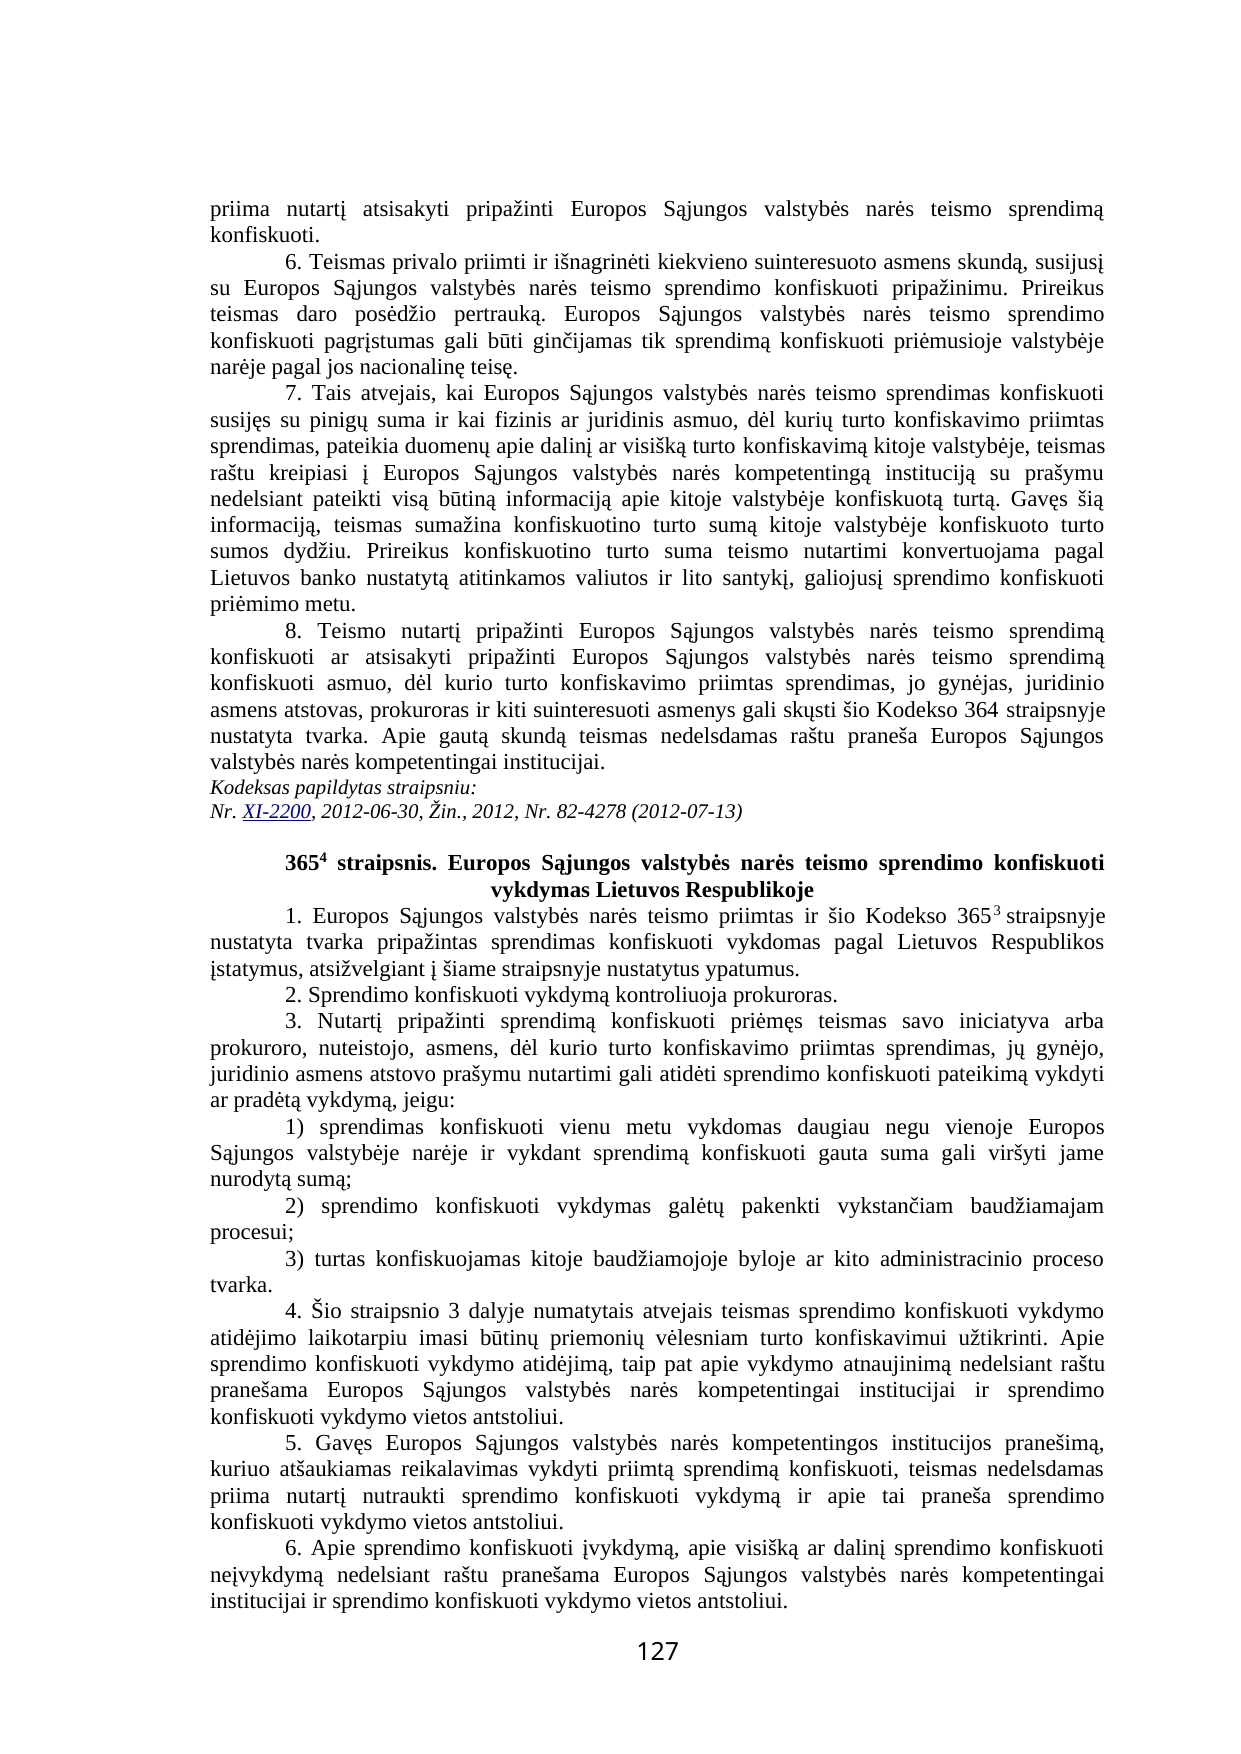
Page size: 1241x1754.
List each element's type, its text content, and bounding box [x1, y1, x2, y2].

text 1. Europos Sąjungos valstybės narės teismo priimtas ir šio Kodekso 3653 straipsnyje nustatyta tvarka pripažintas sprendimas konfiskuoti vykdomas pagal Lietuvos Respublikos įstatymus, atsižvelgiant į šiame straipsnyje nustatytus ypatumus. [210, 902, 1106, 981]
text 6. Apie sprendimo konfiskuoti įvykdymą, apie visišką ar dalinį sprendimo konfiskuoti neįvykdymą nedelsiant raštu pranešama Europos Sąjungos valstybės narės kompetentingai institucijai ir sprendimo konfiskuoti vykdymo vietos antstoliui. [210, 1534, 1106, 1613]
text 6. Teismas privalo priimti ir išnagrinėti kiekvieno suinteresuoto asmens skundą, susijusį su Europos Sąjungos valstybės narės teismo sprendimo konfiskuoti pripažinimu. Prireikus teismas daro posėdžio pertrauką. Europos Sąjungos valstybės narės teismo sprendimo konfiskuoti pagrįstumas gali būti ginčijamas tik sprendimą konfiskuoti priėmusioje valstybėje narėje pagal jos nacionalinę teisę. [210, 248, 1106, 379]
text 8. Teismo nutartį pripažinti Europos Sąjungos valstybės narės teismo sprendimą konfiskuoti ar atsisakyti pripažinti Europos Sąjungos valstybės narės teismo sprendimą konfiskuoti asmuo, dėl kurio turto konfiskavimo priimtas sprendimas, jo gynėjas, juridinio asmens atstovas, prokuroras ir kiti suinteresuoti asmenys gali skųsti šio Kodekso 364 straipsnyje nustatyta tvarka. Apie gautą skundą teismas nedelsdamas raštu praneša Europos Sąjungos valstybės narės kompetentingai institucijai. [210, 617, 1106, 775]
text 2. Sprendimo konfiskuoti vykdymą kontroliuoja prokuroras. [210, 981, 1106, 1007]
text Nr. XI-2200, 2012-06-30, Žin., 2012, Nr. 82-4278 (2012-07-13) [210, 799, 1106, 823]
text priima nutartį atsisakyti pripažinti Europos Sąjungos valstybės narės teismo sprendimą konfiskuoti. [210, 195, 1106, 248]
text 3. Nutartį pripažinti sprendimą konfiskuoti priėmęs teismas savo iniciatyva arba prokuroro, nuteistojo, asmens, dėl kurio turto konfiskavimo priimtas sprendimas, jų gynėjo, juridinio asmens atstovo prašymu nutartimi gali atidėti sprendimo konfiskuoti pateikimą vykdyti ar pradėtą vykdymą, jeigu: [210, 1007, 1106, 1113]
text 2) sprendimo konfiskuoti vykdymas galėtų pakenkti vykstančiam baudžiamajam procesui; [210, 1192, 1106, 1244]
text 4. Šio straipsnio 3 dalyje numatytais atvejais teismas sprendimo konfiskuoti vykdymo atidėjimo laikotarpiu imasi būtinų priemonių vėlesniam turto konfiskavimui užtikrinti. Apie sprendimo konfiskuoti vykdymo atidėjimą, taip pat apie vykdymo atnaujinimą nedelsiant raštu pranešama Europos Sąjungos valstybės narės kompetentingai institucijai ir sprendimo konfiskuoti vykdymo vietos antstoliui. [210, 1297, 1106, 1429]
text Kodeksas papildytas straipsniu: [210, 775, 1106, 799]
text 7. Tais atvejais, kai Europos Sąjungos valstybės narės teismo sprendimas konfiskuoti susijęs su pinigų suma ir kai fizinis ar juridinis asmuo, dėl kurių turto konfiskavimo priimtas sprendimas, pateikia duomenų apie dalinį ar visišką turto konfiskavimą kitoje valstybėje, teismas raštu kreipiasi į Europos Sąjungos valstybės narės kompetentingą instituciją su prašymu nedelsiant pateikti visą būtiną informaciją apie kitoje valstybėje konfiskuotą turtą. Gavęs šią informaciją, teismas sumažina konfiskuotino turto sumą kitoje valstybėje konfiskuoto turto sumos dydžiu. Prireikus konfiskuotino turto suma teismo nutartimi konvertuojama pagal Lietuvos banko nustatytą atitinkamos valiutos ir lito santykį, galiojusį sprendimo konfiskuoti priėmimo metu. [210, 379, 1106, 617]
text 1) sprendimas konfiskuoti vienu metu vykdomas daugiau negu vienoje Europos Sąjungos valstybėje narėje ir vykdant sprendimą konfiskuoti gauta suma gali viršyti jame nurodytą sumą; [210, 1113, 1106, 1192]
text 3654 straipsnis. Europos Sąjungos valstybės narės teismo sprendimo konfiskuoti vykdymas Lietuvos Respublikoje [285, 849, 1106, 902]
text 5. Gavęs Europos Sąjungos valstybės narės kompetentingos institucijos pranešimą, kuriuo atšaukiamas reikalavimas vykdyti priimtą sprendimą konfiskuoti, teismas nedelsdamas priima nutartį nutraukti sprendimo konfiskuoti vykdymą ir apie tai praneša sprendimo konfiskuoti vykdymo vietos antstoliui. [210, 1429, 1106, 1534]
text 3) turtas konfiskuojamas kitoje baudžiamojoje byloje ar kito administracinio proceso tvarka. [210, 1244, 1106, 1297]
